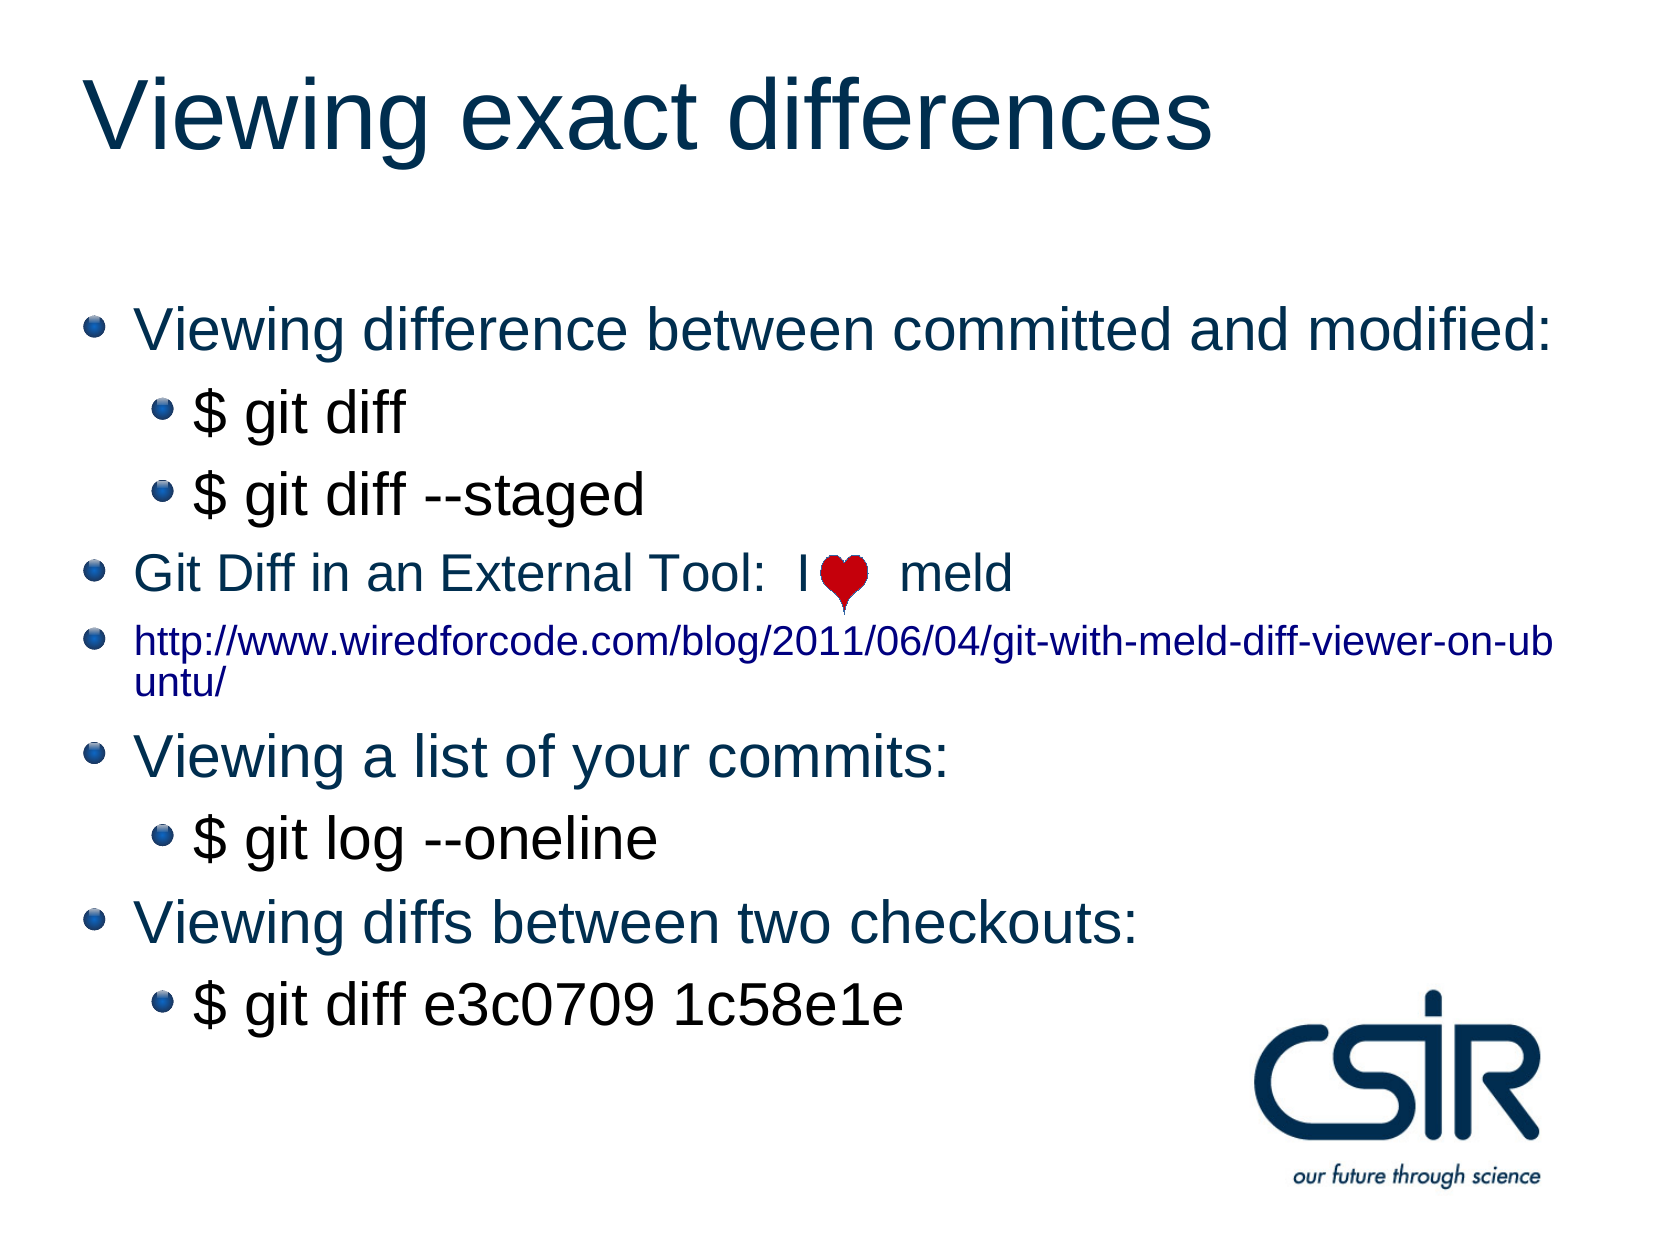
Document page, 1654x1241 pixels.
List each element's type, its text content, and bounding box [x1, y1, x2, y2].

text_box [820, 555, 869, 615]
list Viewing difference between committed and modified: $ git diff $ git diff --staged Git Diff in an External Tool: I meld http://www.wiredforcode.com/blog/2011/06/04/git-with-meld-diff-viewer-on-ubuntu/ Viewing a list of your commits: $ git log --oneline Viewing diffs between two checkouts: $ git diff e3c0709 1c58e1e [82, 290, 1571, 1010]
title Viewing exact differences [82, 49, 1571, 257]
picture [1241, 983, 1653, 1240]
